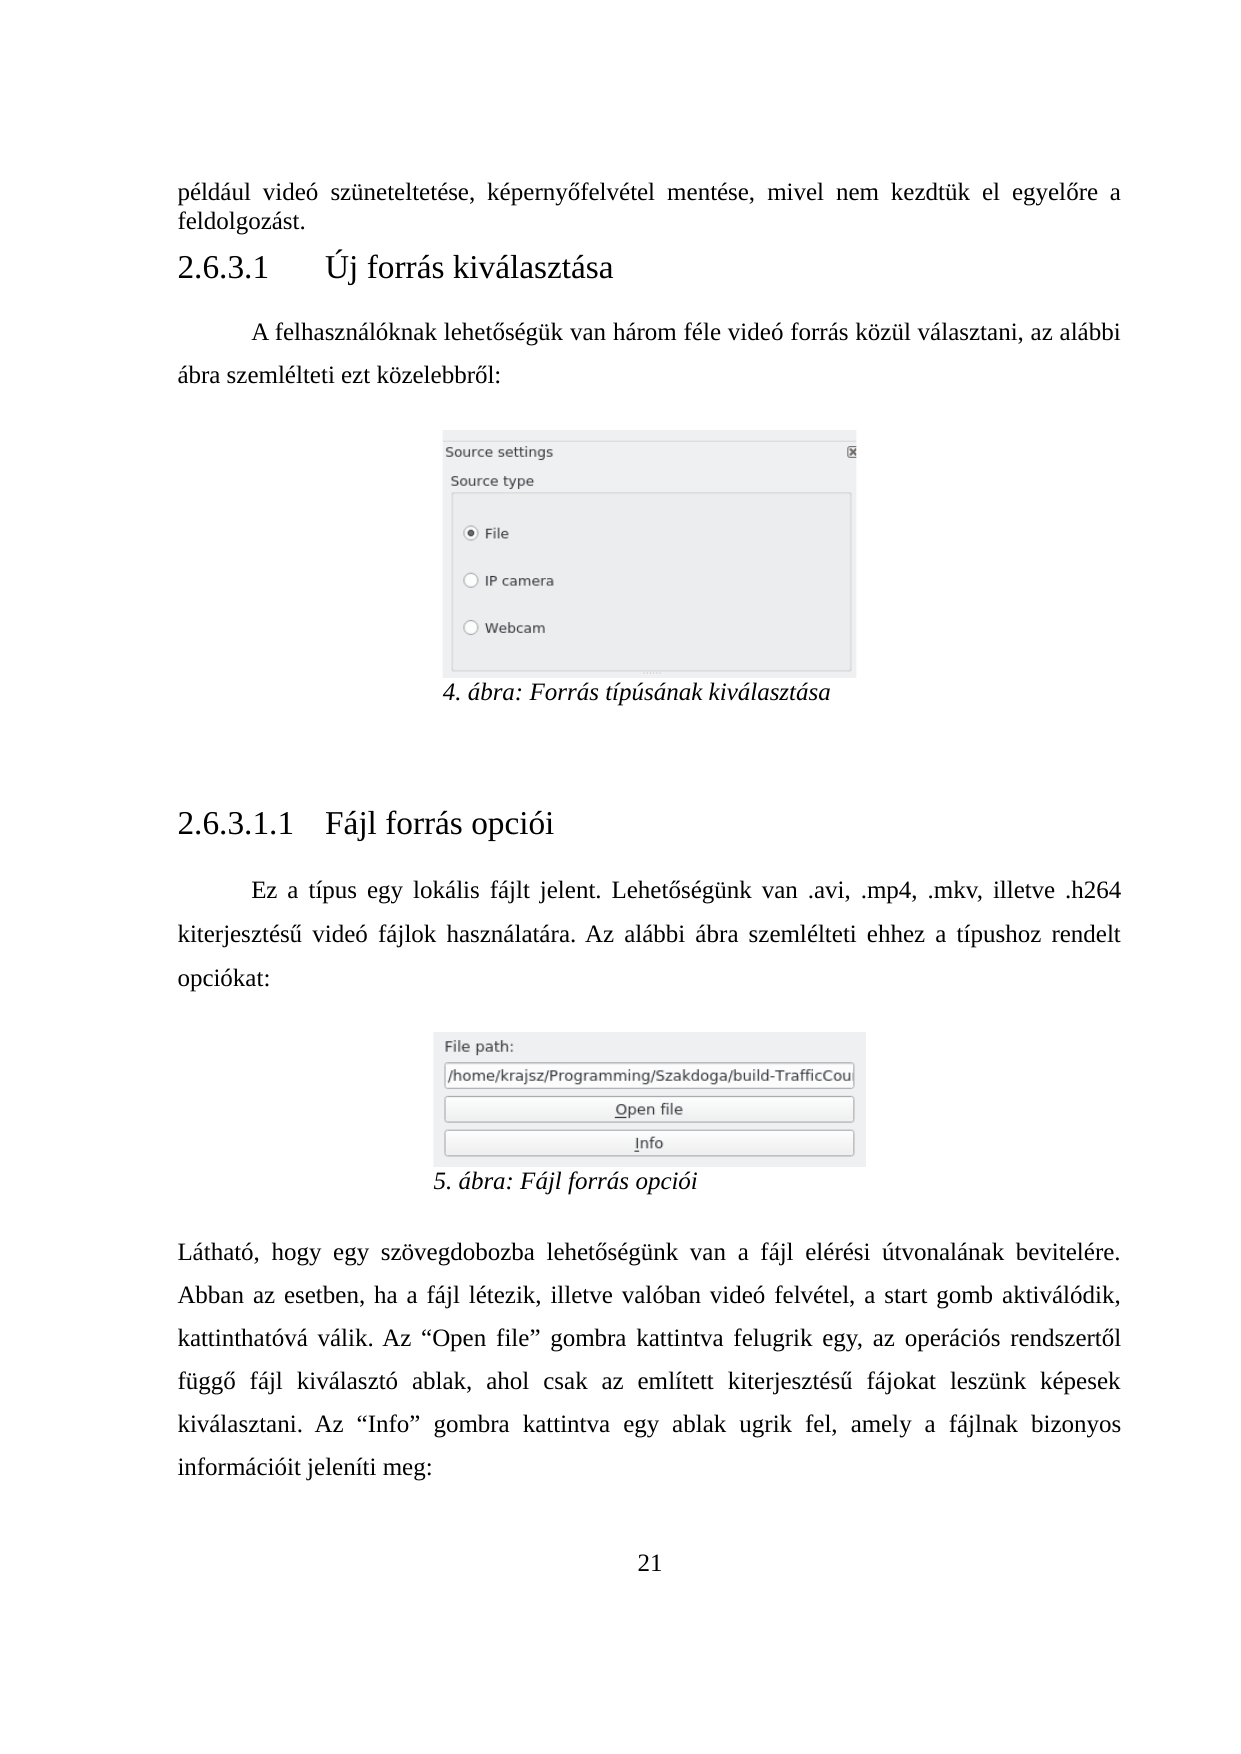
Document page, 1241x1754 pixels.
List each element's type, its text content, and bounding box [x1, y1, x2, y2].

text például videó szüneteltetése, képernyőfelvétel mentése, mivel nem kezdtük el egyelőre a feldolgozást. [177, 177, 1122, 235]
picture [433, 1032, 866, 1167]
subtitle Új forrás kiválasztása [177, 247, 1122, 286]
text Látható, hogy egy szövegdobozba lehetőségünk van a fájl elérési útvonalának bevitelére. Abban az esetben, ha a fájl létezik, illetve valóban videó felvétel, a start gomb aktiválódik, kattinthatóvá válik. Az “Open file” gombra kattintva felugrik egy, az operációs rendszertől függő fájl kiválasztó ablak, ahol csak az említett kiterjesztésű fájokat leszünk képesek kiválasztani. Az “Info” gombra kattintva egy ablak ugrik fel, amely a fájlnak bizonyos információit jeleníti meg: [177, 1237, 1122, 1481]
text 5. ábra: Fájl forrás opciói [433, 1167, 866, 1195]
picture [442, 430, 857, 678]
text A felhasználóknak lehetőségük van három féle videó forrás közül választani, az alábbi ábra szemlélteti ezt közelebbről: [177, 317, 1122, 389]
text Ez a típus egy lokális fájlt jelent. Lehetőségünk van .avi, .mp4, .mkv, illetve .h264 kiterjesztésű videó fájlok használatára. Az alábbi ábra szemlélteti ehhez a típushoz rendelt opciókat: [177, 867, 1122, 991]
subtitle Fájl forrás opciói [177, 803, 1122, 841]
text 4. ábra: Forrás típúsának kiválasztása [443, 678, 857, 706]
